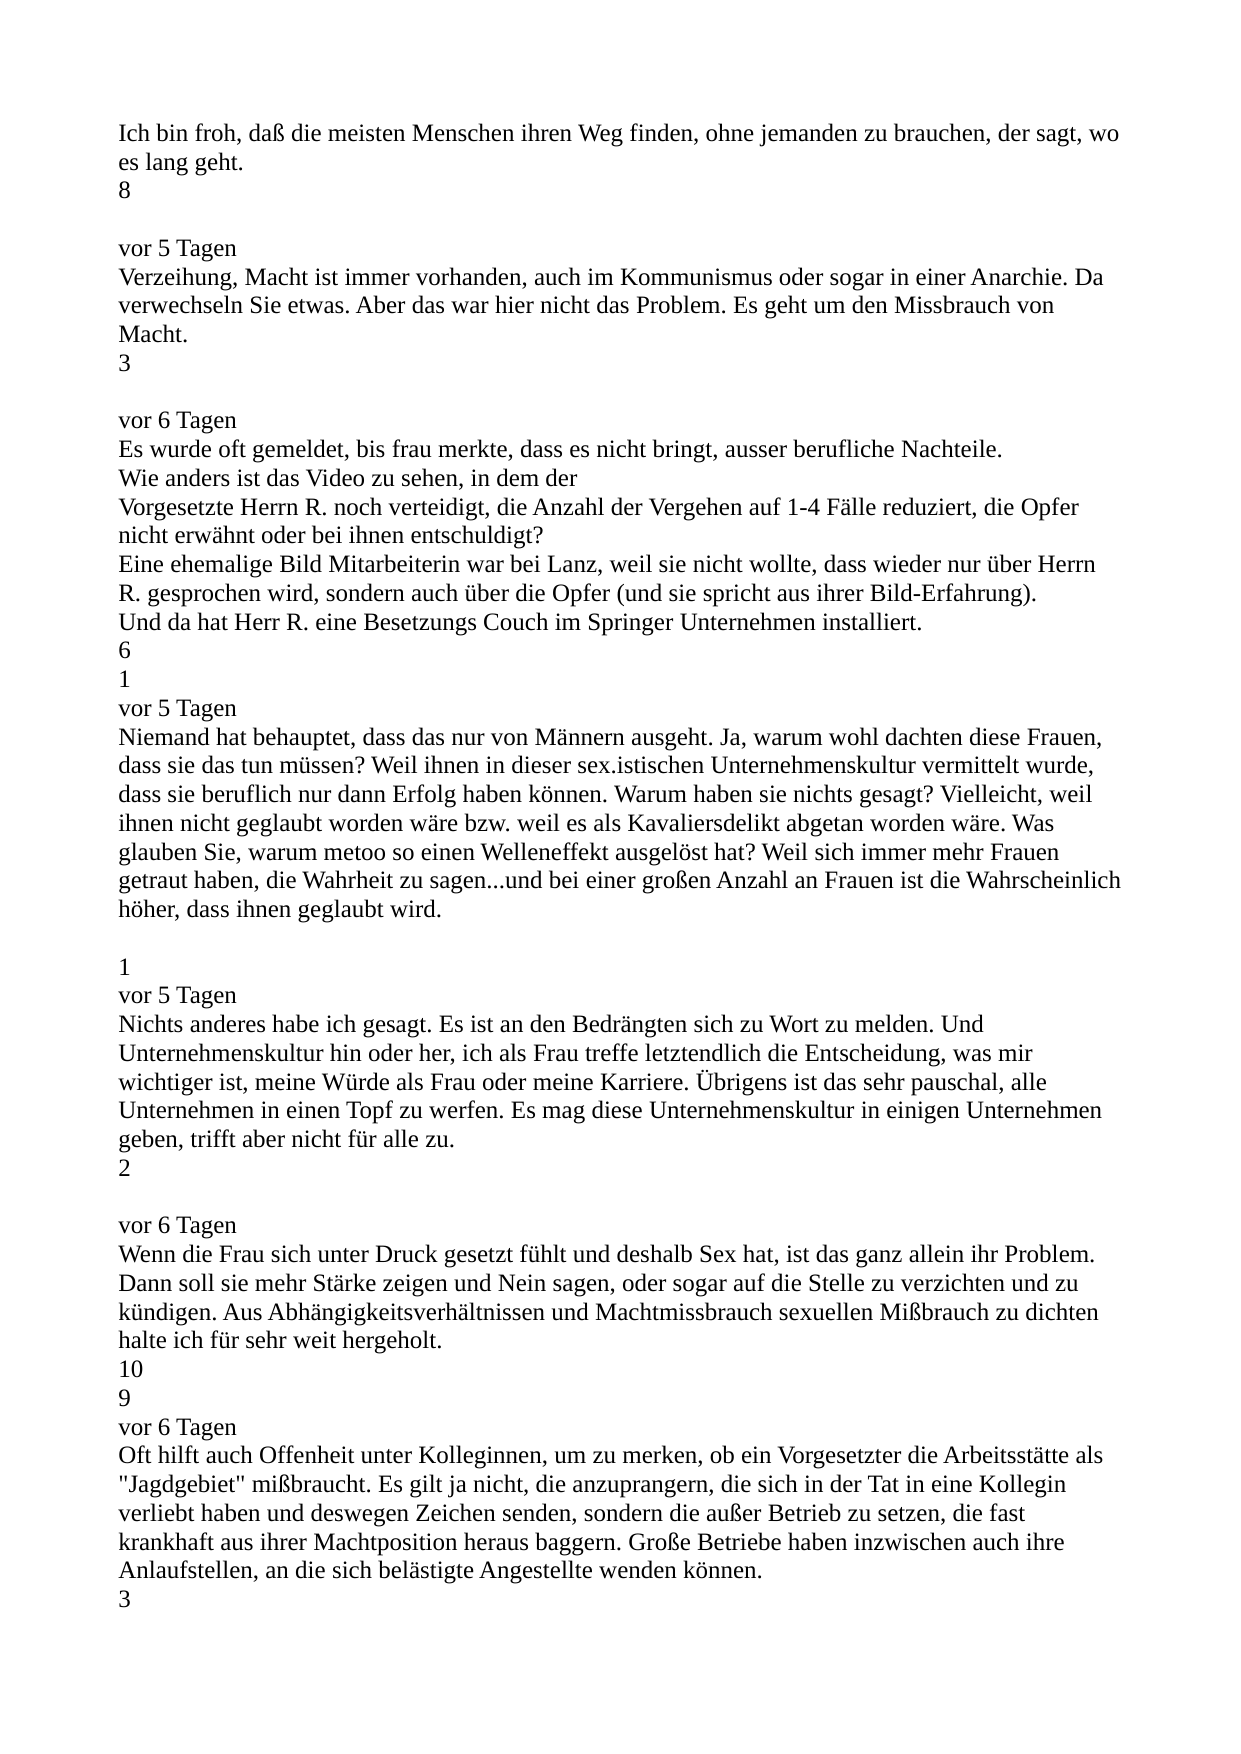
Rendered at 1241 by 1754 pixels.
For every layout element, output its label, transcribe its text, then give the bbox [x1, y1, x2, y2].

text Vorgesetzte Herrn R. noch verteidigt, die Anzahl der Vergehen auf 1-4 Fälle reduziert, die Opfer nicht erwähnt oder bei ihnen entschuldigt? [118, 492, 1122, 549]
text 8 [118, 176, 1122, 204]
text 3 [118, 348, 1122, 377]
text vor 6 Tagen [118, 1211, 1122, 1239]
text 3 [118, 1584, 1122, 1613]
text Und da hat Herr R. eine Besetzungs Couch im Springer Unternehmen installiert. [118, 607, 1122, 636]
text Es wurde oft gemeldet, bis frau merkte, dass es nicht bringt, ausser berufliche Nachteile. [118, 434, 1122, 463]
text 1 [118, 664, 1122, 693]
text Wie anders ist das Video zu sehen, in dem der [118, 463, 1122, 492]
text 1 [118, 952, 1122, 981]
text 2 [118, 1153, 1122, 1182]
text vor 5 Tagen [118, 233, 1122, 262]
text Ich bin froh, daß die meisten Menschen ihren Weg finden, ohne jemanden zu brauchen, der sagt, wo es lang geht. [118, 118, 1122, 176]
text Wenn die Frau sich unter Druck gesetzt fühlt und deshalb Sex hat, ist das ganz allein ihr Problem. Dann soll sie mehr Stärke zeigen und Nein sagen, oder sogar auf die Stelle zu verzichten und zu kündigen. Aus Abhängigkeitsverhältnissen und Machtmissbrauch sexuellen Mißbrauch zu dichten halte ich für sehr weit hergeholt. [118, 1239, 1122, 1354]
text Verzeihung, Macht ist immer vorhanden, auch im Kommunismus oder sogar in einer Anarchie. Da verwechseln Sie etwas. Aber das war hier nicht das Problem. Es geht um den Missbrauch von Macht. [118, 262, 1122, 348]
text 9 [118, 1383, 1122, 1412]
text vor 5 Tagen [118, 693, 1122, 722]
text Nichts anderes habe ich gesagt. Es ist an den Bedrängten sich zu Wort zu melden. Und Unternehmenskultur hin oder her, ich als Frau treffe letztendlich die Entscheidung, was mir wichtiger ist, meine Würde als Frau oder meine Karriere. Übrigens ist das sehr pauschal, alle Unternehmen in einen Topf zu werfen. Es mag diese Unternehmenskultur in einigen Unternehmen geben, trifft aber nicht für alle zu. [118, 1009, 1122, 1153]
text Eine ehemalige Bild Mitarbeiterin war bei Lanz, weil sie nicht wollte, dass wieder nur über Herrn R. gesprochen wird, sondern auch über die Opfer (und sie spricht aus ihrer Bild-Erfahrung). [118, 549, 1122, 607]
text Oft hilft auch Offenheit unter Kolleginnen, um zu merken, ob ein Vorgesetzter die Arbeitsstätte als "Jagdgebiet" mißbraucht. Es gilt ja nicht, die anzuprangern, die sich in der Tat in eine Kollegin verliebt haben und deswegen Zeichen senden, sondern die außer Betrieb zu setzen, die fast krankhaft aus ihrer Machtposition heraus baggern. Große Betriebe haben inzwischen auch ihre Anlaufstellen, an die sich belästigte Angestellte wenden können. [118, 1441, 1122, 1584]
text vor 5 Tagen [118, 981, 1122, 1009]
text 6 [118, 636, 1122, 664]
text Niemand hat behauptet, dass das nur von Männern ausgeht. Ja, warum wohl dachten diese Frauen, dass sie das tun müssen? Weil ihnen in dieser sex.istischen Unternehmenskultur vermittelt wurde, dass sie beruflich nur dann Erfolg haben können. Warum haben sie nichts gesagt? Vielleicht, weil ihnen nicht geglaubt worden wäre bzw. weil es als Kavaliersdelikt abgetan worden wäre. Was glauben Sie, warum metoo so einen Welleneffekt ausgelöst hat? Weil sich immer mehr Frauen getraut haben, die Wahrheit zu sagen...und bei einer großen Anzahl an Frauen ist die Wahrscheinlich höher, dass ihnen geglaubt wird. [118, 722, 1122, 923]
text vor 6 Tagen [118, 406, 1122, 434]
text vor 6 Tagen [118, 1412, 1122, 1441]
text 10 [118, 1354, 1122, 1383]
